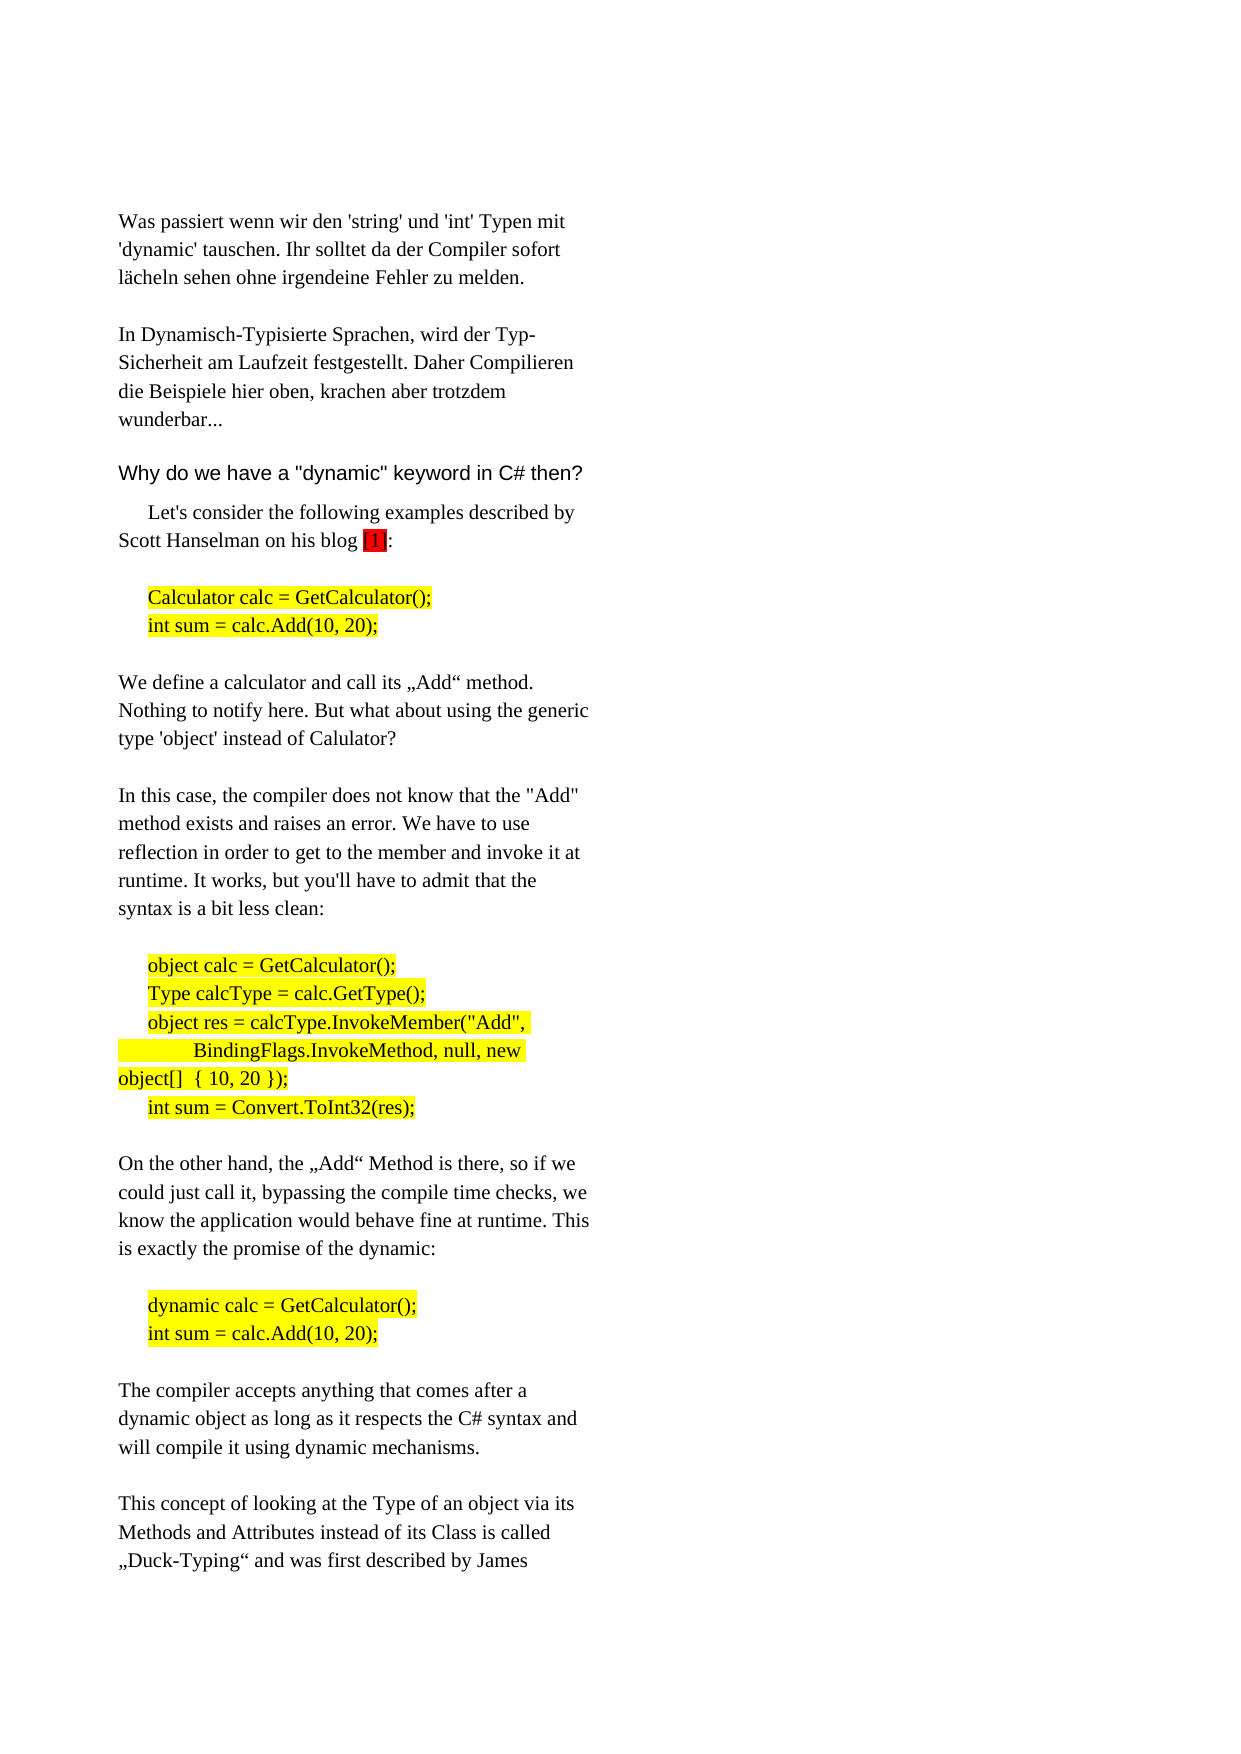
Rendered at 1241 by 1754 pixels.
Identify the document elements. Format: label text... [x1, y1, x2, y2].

text Let's consider the following examples described by Scott Hanselman on his blog [1]: [118, 497, 591, 553]
text dynamic calc = GetCalculator(); [118, 1290, 591, 1318]
text int sum = Convert.ToInt32(res); [118, 1092, 591, 1120]
text Why do we have a "dynamic" keyword in C# then? [118, 462, 591, 485]
text int sum = calc.Add(10, 20); [118, 1318, 591, 1347]
text In Dynamisch-Typisierte Sprachen, wird der Typ-Sicherheit am Laufzeit festgestellt. Daher Compilieren die Beispiele hier oben, krachen aber trotzdem wunderbar... [118, 319, 591, 432]
text We define a calculator and call its „Add“ method. Nothing to notify here. But what about using the generic type 'object' instead of Calulator? [118, 667, 591, 752]
text Type calcType = calc.GetType(); [118, 978, 591, 1007]
text On the other hand, the „Add“ Method is there, so if we could just call it, bypassing the compile time checks, we know the application would behave fine at runtime. This is exactly the promise of the dynamic: [118, 1148, 591, 1262]
text Was passiert wenn wir den 'string' und 'int' Typen mit 'dynamic' tauschen. Ihr solltet da der Compiler sofort lächeln sehen ohne irgendeine Fehler zu melden. [118, 205, 591, 290]
text object res = calcType.InvokeMember("Add", BindingFlags.InvokeMethod, null, new object[] { 10, 20 }); [118, 1007, 591, 1092]
text The compiler accepts anything that comes after a dynamic object as long as it respects the C# syntax and will compile it using dynamic mechanisms. [118, 1375, 591, 1460]
text int sum = calc.Add(10, 20); [118, 610, 591, 638]
text Calculator calc = GetCalculator(); [118, 582, 591, 610]
text object calc = GetCalculator(); [118, 950, 591, 978]
text In this case, the compiler does not know that the "Add" method exists and raises an error. We have to use reflection in order to get to the member and invoke it at runtime. It works, but you'll have to admit that the syntax is a bit less clean: [118, 780, 591, 922]
text This concept of looking at the Type of an object via its Methods and Attributes instead of its Class is called „Duck-Typing“ and was first described by James [118, 1488, 591, 1573]
